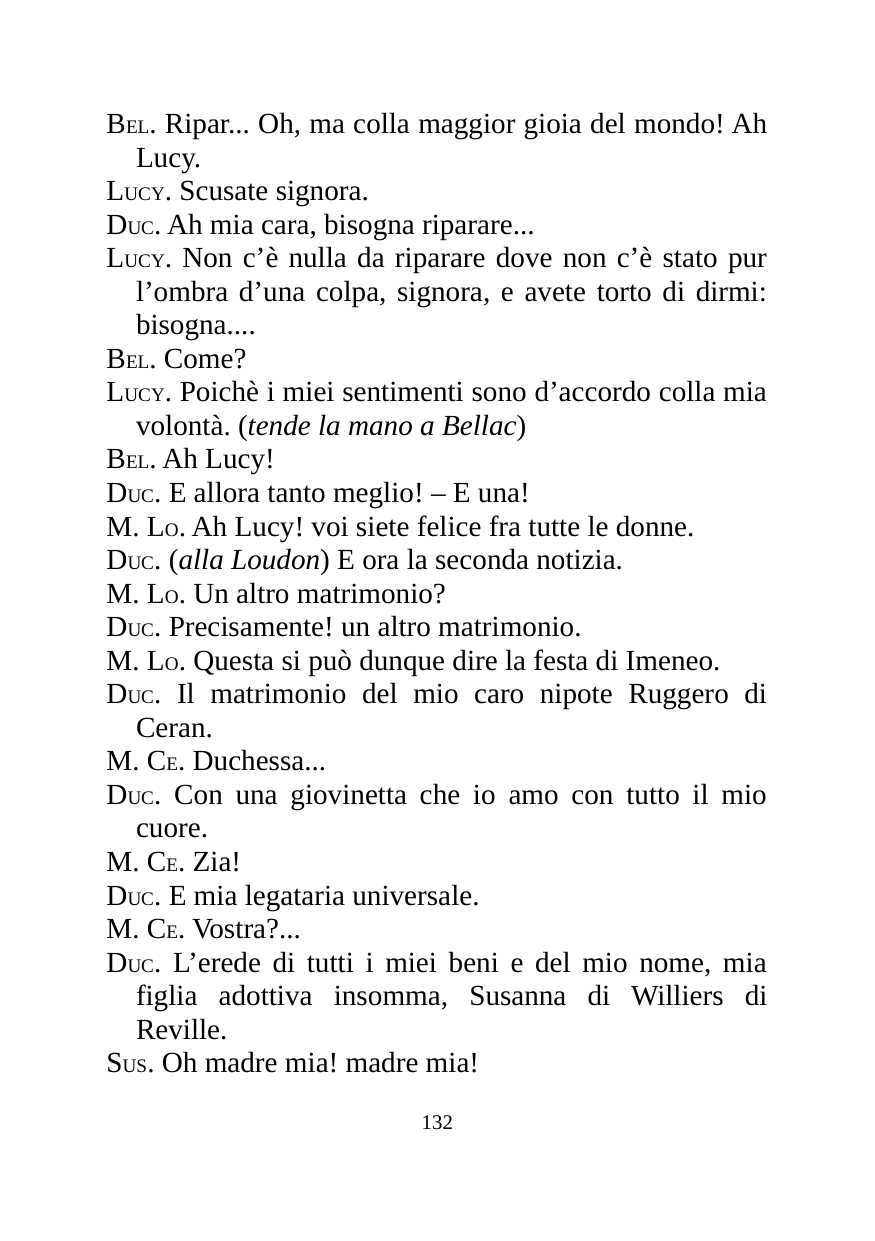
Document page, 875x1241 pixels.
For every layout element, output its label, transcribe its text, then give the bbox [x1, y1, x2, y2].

text Duc. Ah mia cara, bisogna riparare... [106, 207, 768, 240]
text M. Lo. Un altro matrimonio? [106, 576, 768, 609]
text Duc. (alla Loudon) E ora la seconda notizia. [106, 542, 768, 576]
text Duc. E mia legataria universale. [106, 878, 768, 911]
text M. Ce. Zia! [106, 844, 768, 878]
text M. Ce. Duchessa... [106, 743, 768, 777]
text Lucy. Poichè i miei sentimenti sono d’accordo colla mia volontà. (tende la mano a Bellac) [106, 374, 768, 442]
text Lucy. Scusate signora. [106, 173, 768, 207]
text Duc. Precisamente! un altro matrimonio. [106, 609, 768, 643]
text Duc. L’erede di tutti i miei beni e del mio nome, mia figlia adottiva insomma, Susanna di Williers di Reville. [106, 945, 768, 1045]
text Bel. Ah Lucy! [106, 442, 768, 475]
text Duc. E allora tanto meglio! – E una! [106, 475, 768, 509]
text Lucy. Non c’è nulla da riparare dove non c’è stato pur l’ombra d’una colpa, signora, e avete torto di dirmi: bisogna.... [106, 240, 768, 341]
text Bel. Ripar... Oh, ma colla maggior gioia del mondo! Ah Lucy. [106, 106, 768, 173]
text M. Lo. Ah Lucy! voi siete felice fra tutte le donne. [106, 509, 768, 542]
text M. Ce. Vostra?... [106, 911, 768, 945]
text Duc. Il matrimonio del mio caro nipote Ruggero di Ceran. [106, 676, 768, 743]
text M. Lo. Questa si può dunque dire la festa di Imeneo. [106, 643, 768, 676]
text Sus. Oh madre mia! madre mia! [106, 1045, 768, 1079]
text Duc. Con una giovinetta che io amo con tutto il mio cuore. [106, 777, 768, 844]
text Bel. Come? [106, 341, 768, 374]
